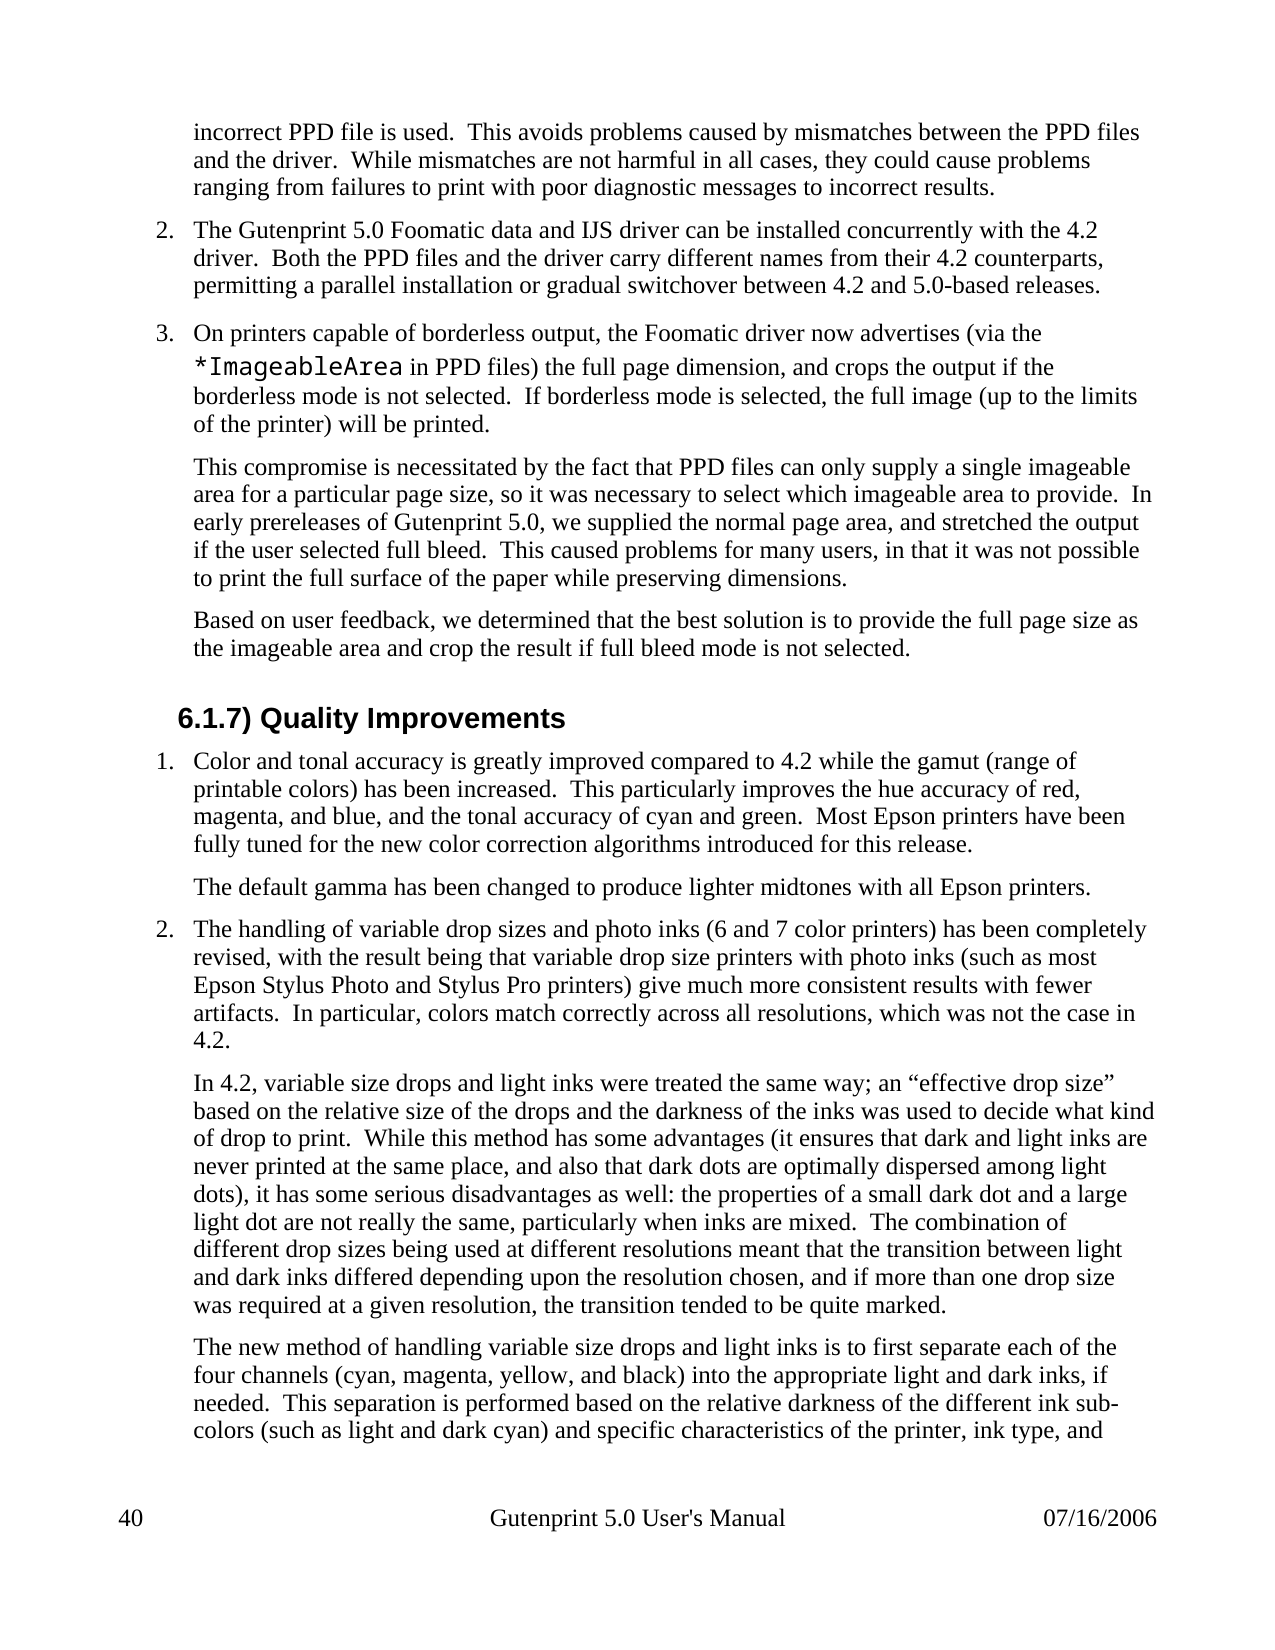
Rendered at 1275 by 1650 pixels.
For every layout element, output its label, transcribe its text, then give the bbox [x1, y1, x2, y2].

list The Gutenprint 5.0 Foomatic data and IJS driver can be installed concurrently with the 4.2 driver. Both the PPD files and the driver carry different names from their 4.2 counterparts, permitting a parallel installation or gradual switchover between 4.2 and 5.0-based releases. [156, 216, 1157, 299]
list The new method of handling variable size drops and light inks is to first separate each of the four channels (cyan, magenta, yellow, and black) into the appropriate light and dark inks, if needed. This separation is performed based on the relative darkness of the different ink sub-colors (such as light and dark cyan) and specific characteristics of the printer, ink type, and [156, 1333, 1157, 1444]
list Color and tonal accuracy is greatly improved compared to 4.2 while the gamut (range of printable colors) has been increased. This particularly improves the hue accuracy of red, magenta, and blue, and the tonal accuracy of cyan and green. Most Epson printers have been fully tuned for the new color correction algorithms introduced for this release. [156, 747, 1157, 858]
list This compromise is necessitated by the fact that PPD files can only supply a single imageable area for a particular page size, so it was necessary to select which imageable area to provide. In early prereleases of Gutenprint 5.0, we supplied the normal page area, and stretched the output if the user selected full bleed. This caused problems for many users, in that it was not possible to print the full surface of the paper while preserving dimensions. [156, 453, 1157, 591]
list On printers capable of borderless output, the Foomatic driver now advertises (via the *ImageableArea in PPD files) the full page dimension, and crops the output if the borderless mode is not selected. If borderless mode is selected, the full image (up to the limits of the printer) will be printed. [156, 314, 1157, 438]
list Based on user feedback, we determined that the best solution is to provide the full page size as the imageable area and crop the result if full bleed mode is not selected. [156, 606, 1157, 662]
list incorrect PPD file is used. This avoids problems caused by mismatches between the PPD files and the driver. While mismatches are not harmful in all cases, they could cause problems ranging from failures to print with poor diagnostic messages to incorrect results. [156, 118, 1157, 201]
list The handling of variable drop sizes and photo inks (6 and 7 color printers) has been completely revised, with the result being that variable drop size printers with photo inks (such as most Epson Stylus Photo and Stylus Pro printers) give much more consistent results with fewer artifacts. In particular, colors match correctly across all resolutions, which was not the case in 4.2. [156, 916, 1157, 1054]
subtitle Quality Improvements [177, 702, 1157, 734]
list The default gamma has been changed to produce lighter midtones with all Epson printers. [156, 873, 1157, 901]
list In 4.2, variable size drops and light inks were treated the same way; an “effective drop size” based on the relative size of the drops and the darkness of the inks was used to decide what kind of drop to print. While this method has some advantages (it ensures that dark and light inks are never printed at the same place, and also that dark dots are optimally dispersed among light dots), it has some serious disadvantages as well: the properties of a small dark dot and a large light dot are not really the same, particularly when inks are mixed. The combination of different drop sizes being used at different resolutions meant that the transition between light and dark inks differed depending upon the resolution chosen, and if more than one drop size was required at a given resolution, the transition tended to be quite marked. [156, 1069, 1157, 1318]
